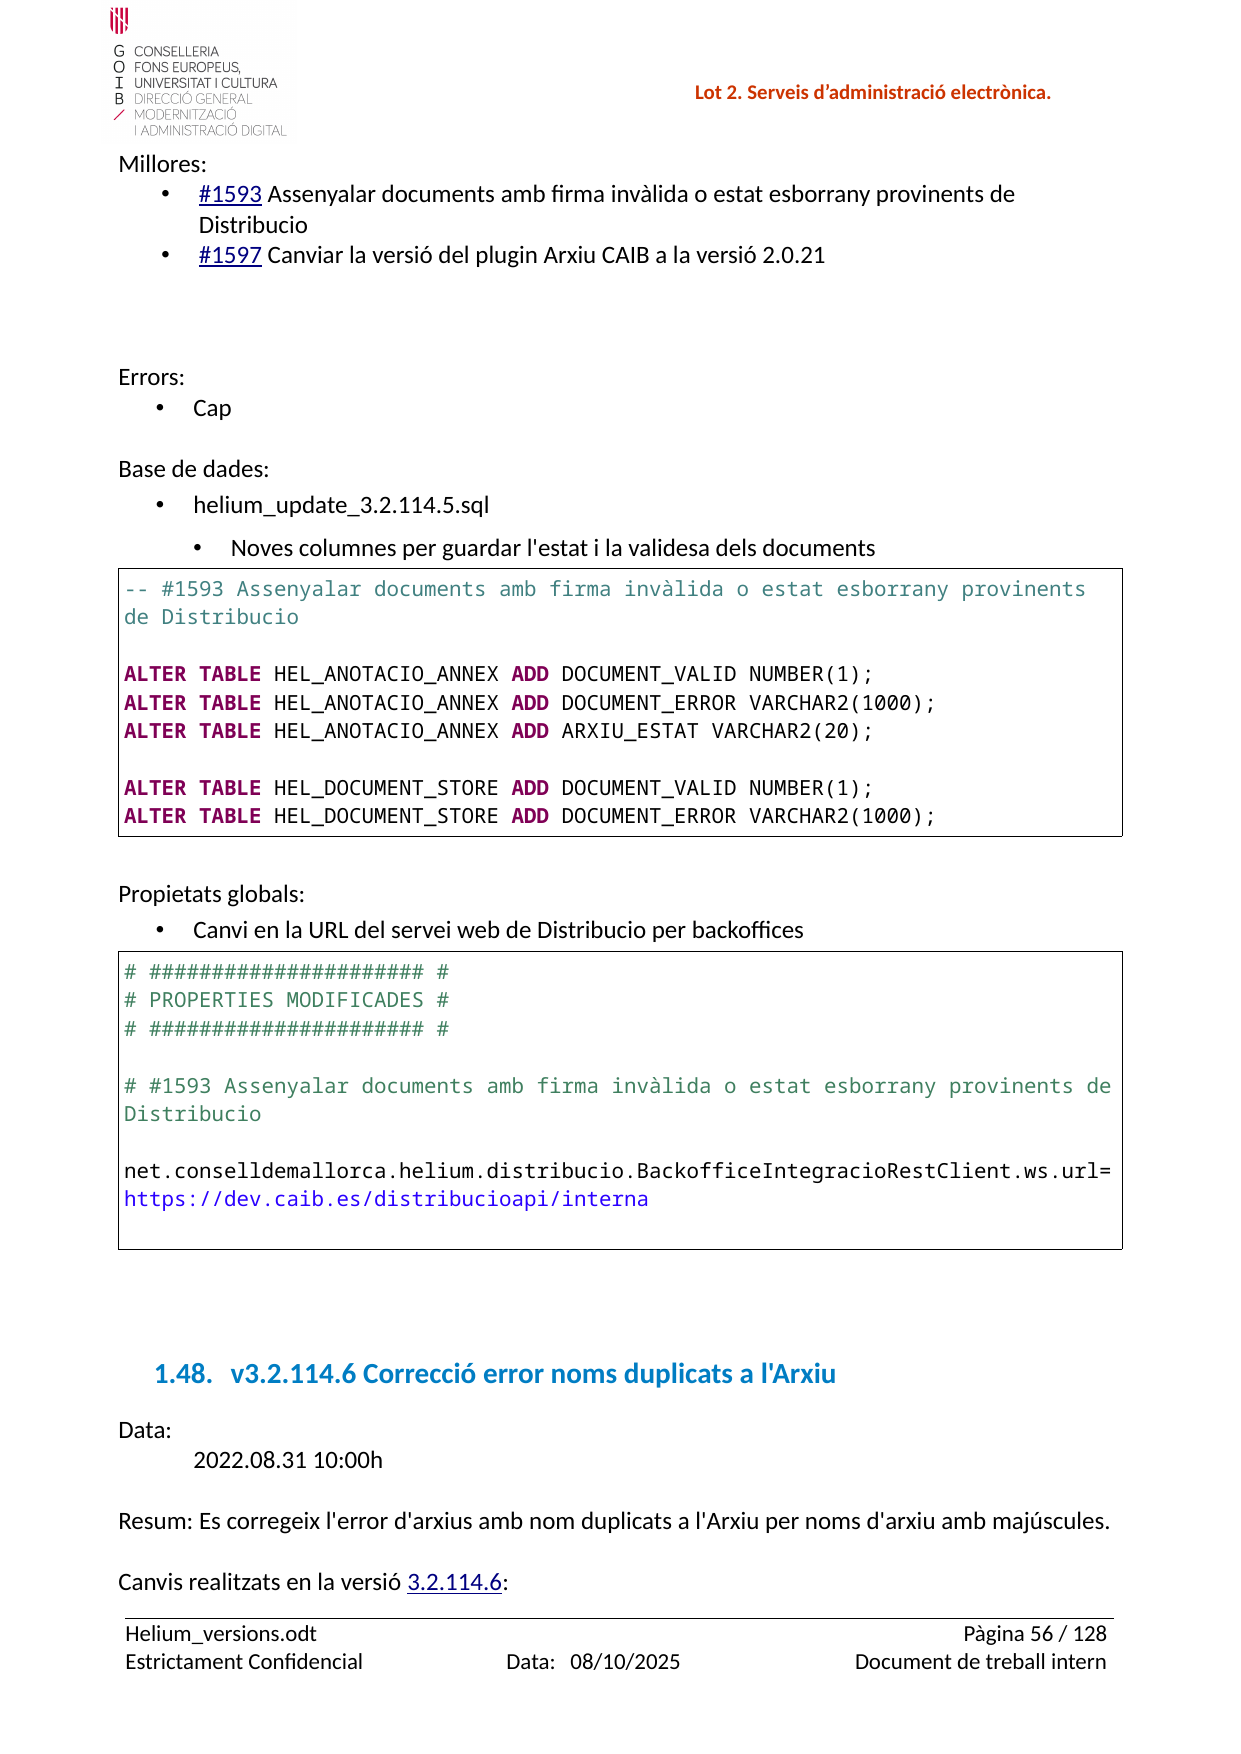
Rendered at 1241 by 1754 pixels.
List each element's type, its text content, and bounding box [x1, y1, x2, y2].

text Errors: [118, 361, 1122, 392]
list #1597 Canviar la versió del plugin Arxiu CAIB a la versió 2.0.21 [161, 239, 1122, 270]
list Noves columnes per guardar l'estat i la validesa dels documents [193, 532, 1122, 562]
text Millores: [118, 148, 1122, 178]
picture [100, 0, 297, 144]
list #1593 Assenyalar documents amb firma invàlida o estat esborrany provinents de Distribucio [161, 178, 1122, 239]
text 2022.08.31 10:00h [118, 1444, 1122, 1475]
subtitle v3.2.114.6 Correcció error noms duplicats a l'Arxiu [153, 1355, 1122, 1390]
text Propietats globals: [118, 878, 1122, 909]
text Data: [118, 1414, 1122, 1444]
list Cap [156, 392, 1122, 422]
table_header # ###################### # # PROPERTIES MODIFICADES # # ###################### # # #1593 Assenyalar documents amb firma invàlida o estat esborrany provinents de Distribucio net.conselldemallorca.helium.distribucio.BackofficeIntegracioRestClient.ws.url=https://dev.caib.es/distribucioapi/interna [119, 952, 1122, 1249]
list Canvi en la URL del servei web de Distribucio per backoffices [156, 915, 1122, 945]
list helium_update_3.2.114.5.sql [156, 489, 1122, 520]
table_header -- #1593 Assenyalar documents amb firma invàlida o estat esborrany provinents de Distribucio ALTER TABLE HEL_ANOTACIO_ANNEX ADD DOCUMENT_VALID NUMBER(1); ALTER TABLE HEL_ANOTACIO_ANNEX ADD DOCUMENT_ERROR VARCHAR2(1000); ALTER TABLE HEL_ANOTACIO_ANNEX ADD ARXIU_ESTAT VARCHAR2(20); ALTER TABLE HEL_DOCUMENT_STORE ADD DOCUMENT_VALID NUMBER(1); ALTER TABLE HEL_DOCUMENT_STORE ADD DOCUMENT_ERROR VARCHAR2(1000); [119, 569, 1122, 836]
text Resum: Es corregeix l'error d'arxius amb nom duplicats a l'Arxiu per noms d'arxiu amb majúscules. [118, 1506, 1122, 1536]
text Base de dades: [118, 453, 1122, 483]
text Canvis realitzats en la versió 3.2.114.6: [118, 1567, 1122, 1597]
